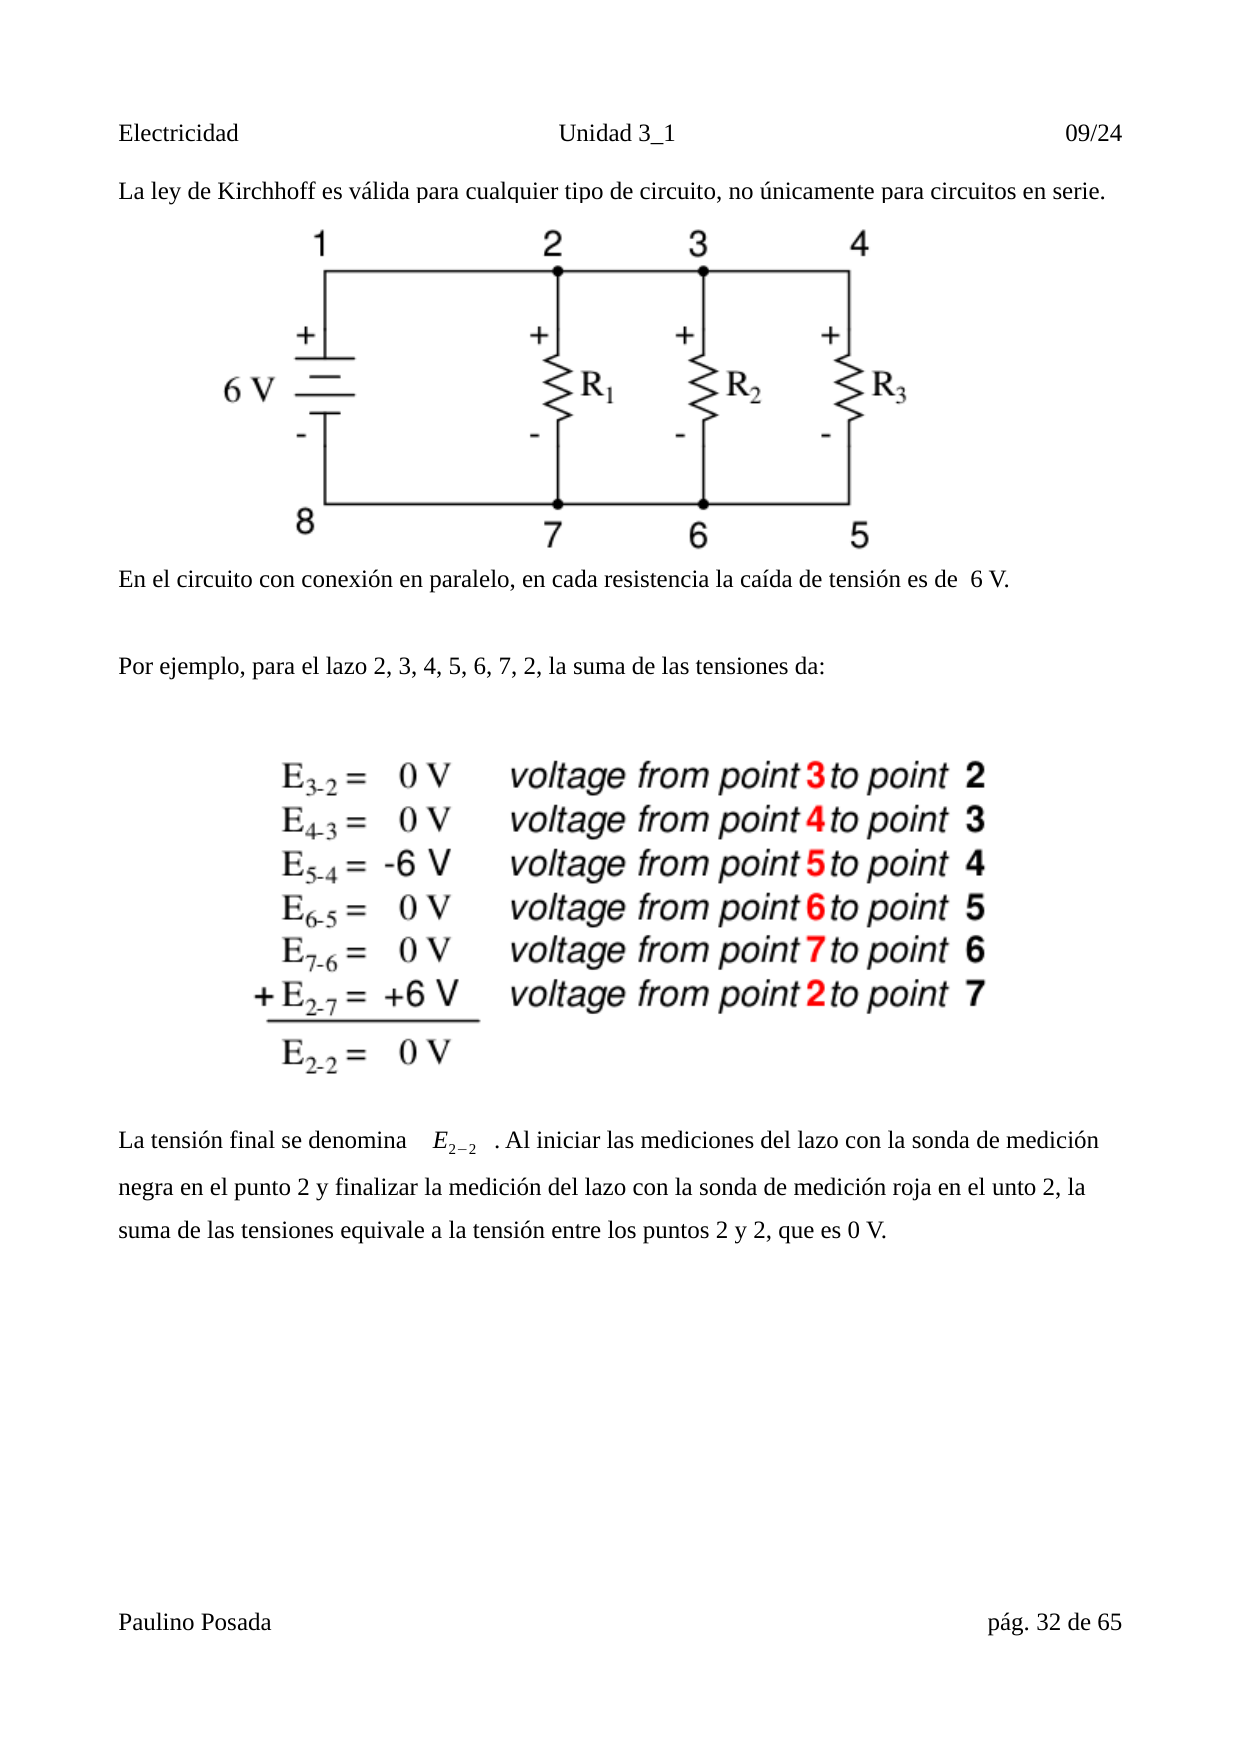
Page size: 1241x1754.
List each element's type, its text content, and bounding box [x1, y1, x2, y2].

text En el circuito con conexión en paralelo, en cada resistencia la caída de tensión es de 6 V. [118, 564, 1122, 593]
picture [201, 203, 922, 565]
text La tensión final se denomina . Al iniciar las mediciones del lazo con la sonda de medición negra en el punto 2 y finalizar la medición del lazo con la sonda de medición roja en el unto 2, la suma de las tensiones equivale a la tensión entre los puntos 2 y 2, que es 0 V. [118, 1125, 1122, 1244]
text Por ejemplo, para el lazo 2, 3, 4, 5, 6, 7, 2, la suma de las tensiones da: [118, 651, 1122, 679]
text La ley de Kirchhoff es válida para cualquier tipo de circuito, no únicamente para circuitos en serie. [118, 176, 1122, 205]
picture [243, 737, 997, 1091]
